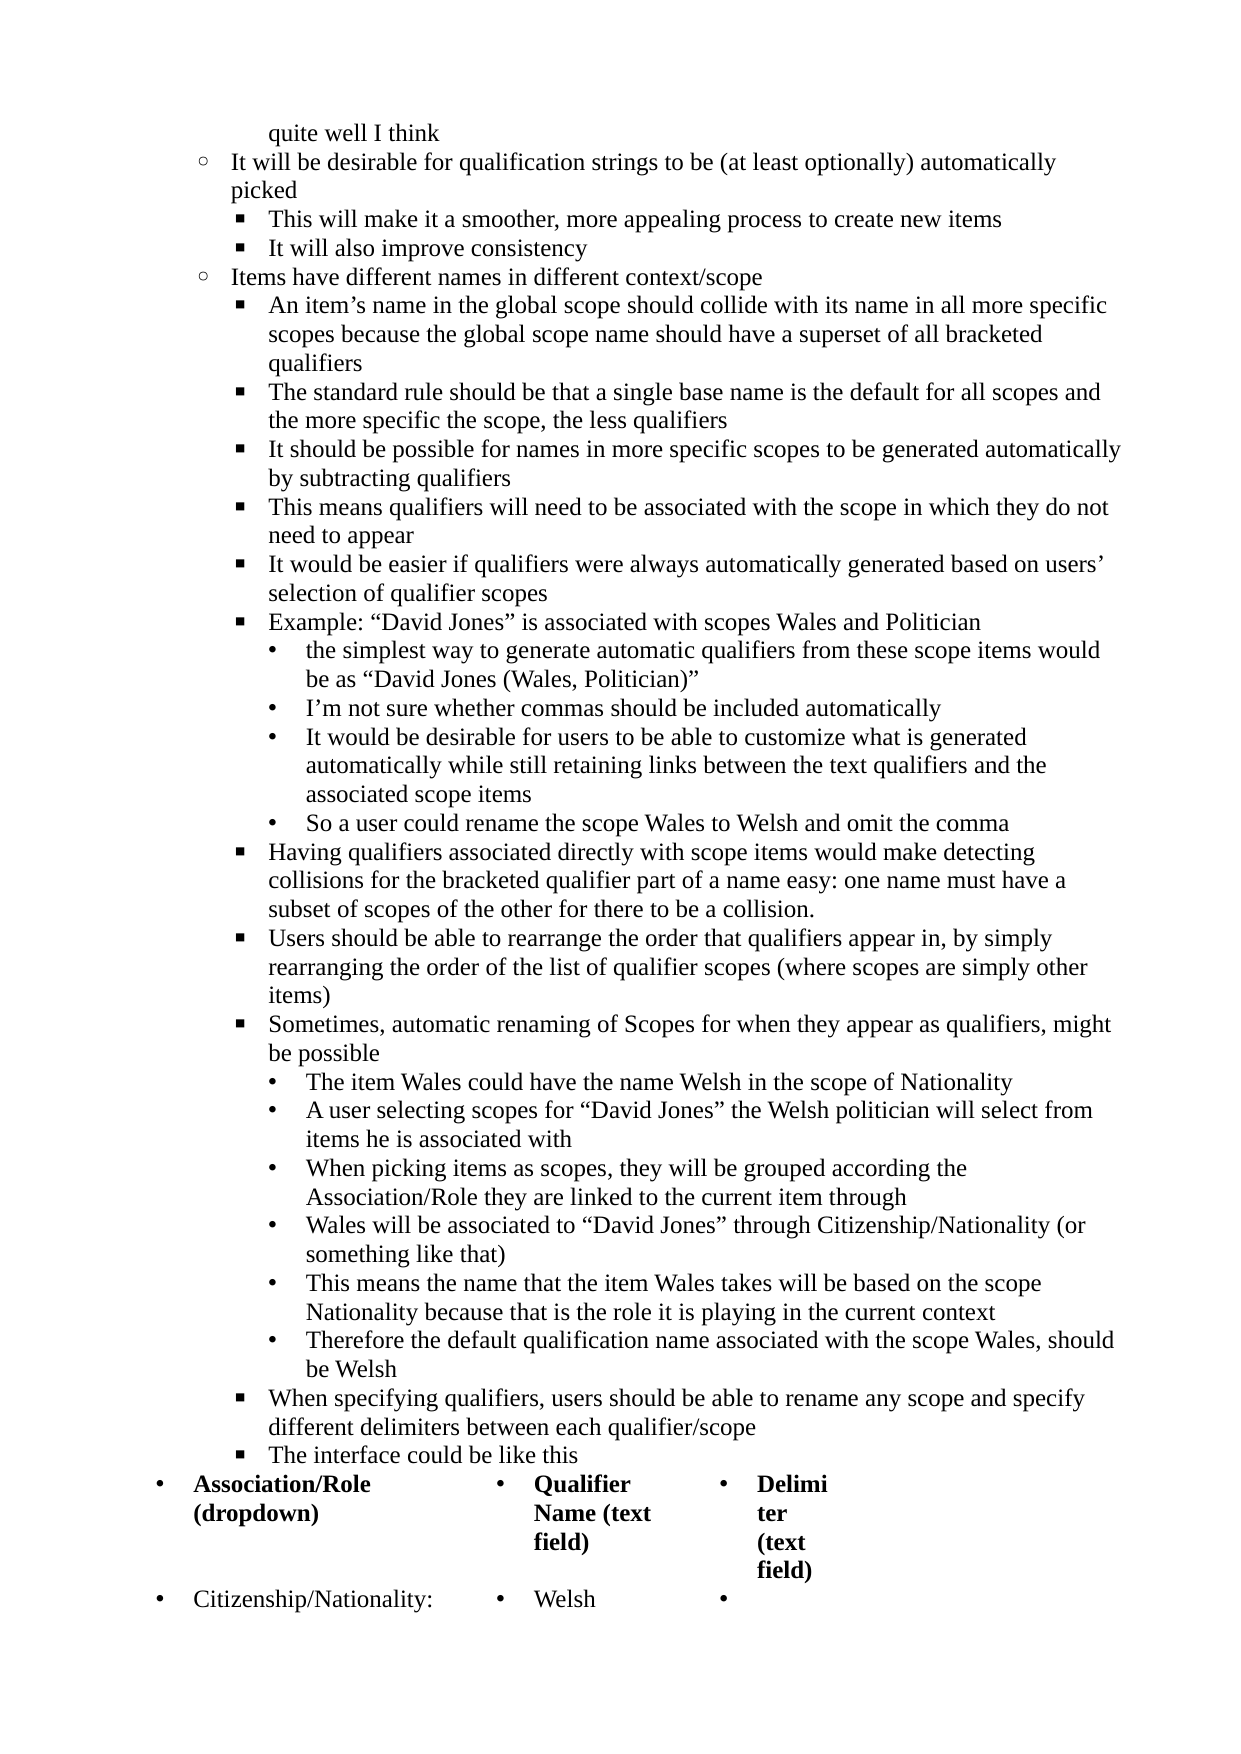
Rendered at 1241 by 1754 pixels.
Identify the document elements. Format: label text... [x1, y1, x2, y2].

list When picking items as scopes, they will be grouped according the Association/Role they are linked to the current item through [268, 1153, 1122, 1211]
list It will be desirable for qualification strings to be (at least optionally) automatically picked [193, 147, 1122, 204]
list the simplest way to generate automatic qualifiers from these scope items would be as “David Jones (Wales, Politician)” [268, 636, 1122, 693]
table_cell Citizenship/Nationality: [107, 1584, 447, 1613]
list It should be possible for names in more specific scopes to be generated automatically by subtracting qualifiers [231, 434, 1122, 492]
table_header Association/Role (dropdown) [107, 1469, 447, 1584]
list Users should be able to rearrange the order that qualifiers appear in, by simply rearranging the order of the list of qualifier scopes (where scopes are simply other items) [231, 923, 1122, 1009]
list This will make it a smoother, more appealing process to create new items [231, 204, 1122, 233]
table_header Qualifier Name (text field) [448, 1469, 671, 1584]
table_cell [671, 1584, 844, 1613]
list This means qualifiers will need to be associated with the scope in which they do not need to appear [231, 492, 1122, 549]
list Example: “David Jones” is associated with scopes Wales and Politician [231, 607, 1122, 636]
list Wales will be associated to “David Jones” through Citizenship/Nationality (or something like that) [268, 1211, 1122, 1268]
list I’m not sure whether commas should be included automatically [268, 693, 1122, 722]
list A user selecting scopes for “David Jones” the Welsh politician will select from items he is associated with [268, 1096, 1122, 1153]
list It would be easier if qualifiers were always automatically generated based on users’ selection of qualifier scopes [231, 549, 1122, 607]
list Therefore the default qualification name associated with the scope Wales, should be Welsh [268, 1326, 1122, 1383]
list Items have different names in different context/scope [193, 262, 1122, 291]
list quite well I think [231, 118, 1122, 147]
list An item’s name in the global scope should collide with its name in all more specific scopes because the global scope name should have a superset of all bracketed qualifiers [231, 291, 1122, 377]
list It will also improve consistency [231, 233, 1122, 262]
table_cell Welsh [448, 1584, 671, 1613]
list The item Wales could have the name Welsh in the scope of Nationality [268, 1067, 1122, 1096]
list The standard rule should be that a single base name is the default for all scopes and the more specific the scope, the less qualifiers [231, 377, 1122, 434]
list When specifying qualifiers, users should be able to rename any scope and specify different delimiters between each qualifier/scope [231, 1383, 1122, 1441]
list This means the name that the item Wales takes will be based on the scope Nationality because that is the role it is playing in the current context [268, 1268, 1122, 1326]
list So a user could rename the scope Wales to Welsh and omit the comma [268, 808, 1122, 837]
table_header Delimiter (text field) [671, 1469, 844, 1584]
list It would be desirable for users to be able to customize what is generated automatically while still retaining links between the text qualifiers and the associated scope items [268, 722, 1122, 808]
list Sometimes, automatic renaming of Scopes for when they appear as qualifiers, might be possible [231, 1009, 1122, 1067]
list The interface could be like this [231, 1441, 1122, 1469]
list Having qualifiers associated directly with scope items would make detecting collisions for the bracketed qualifier part of a name easy: one name must have a subset of scopes of the other for there to be a collision. [231, 837, 1122, 923]
